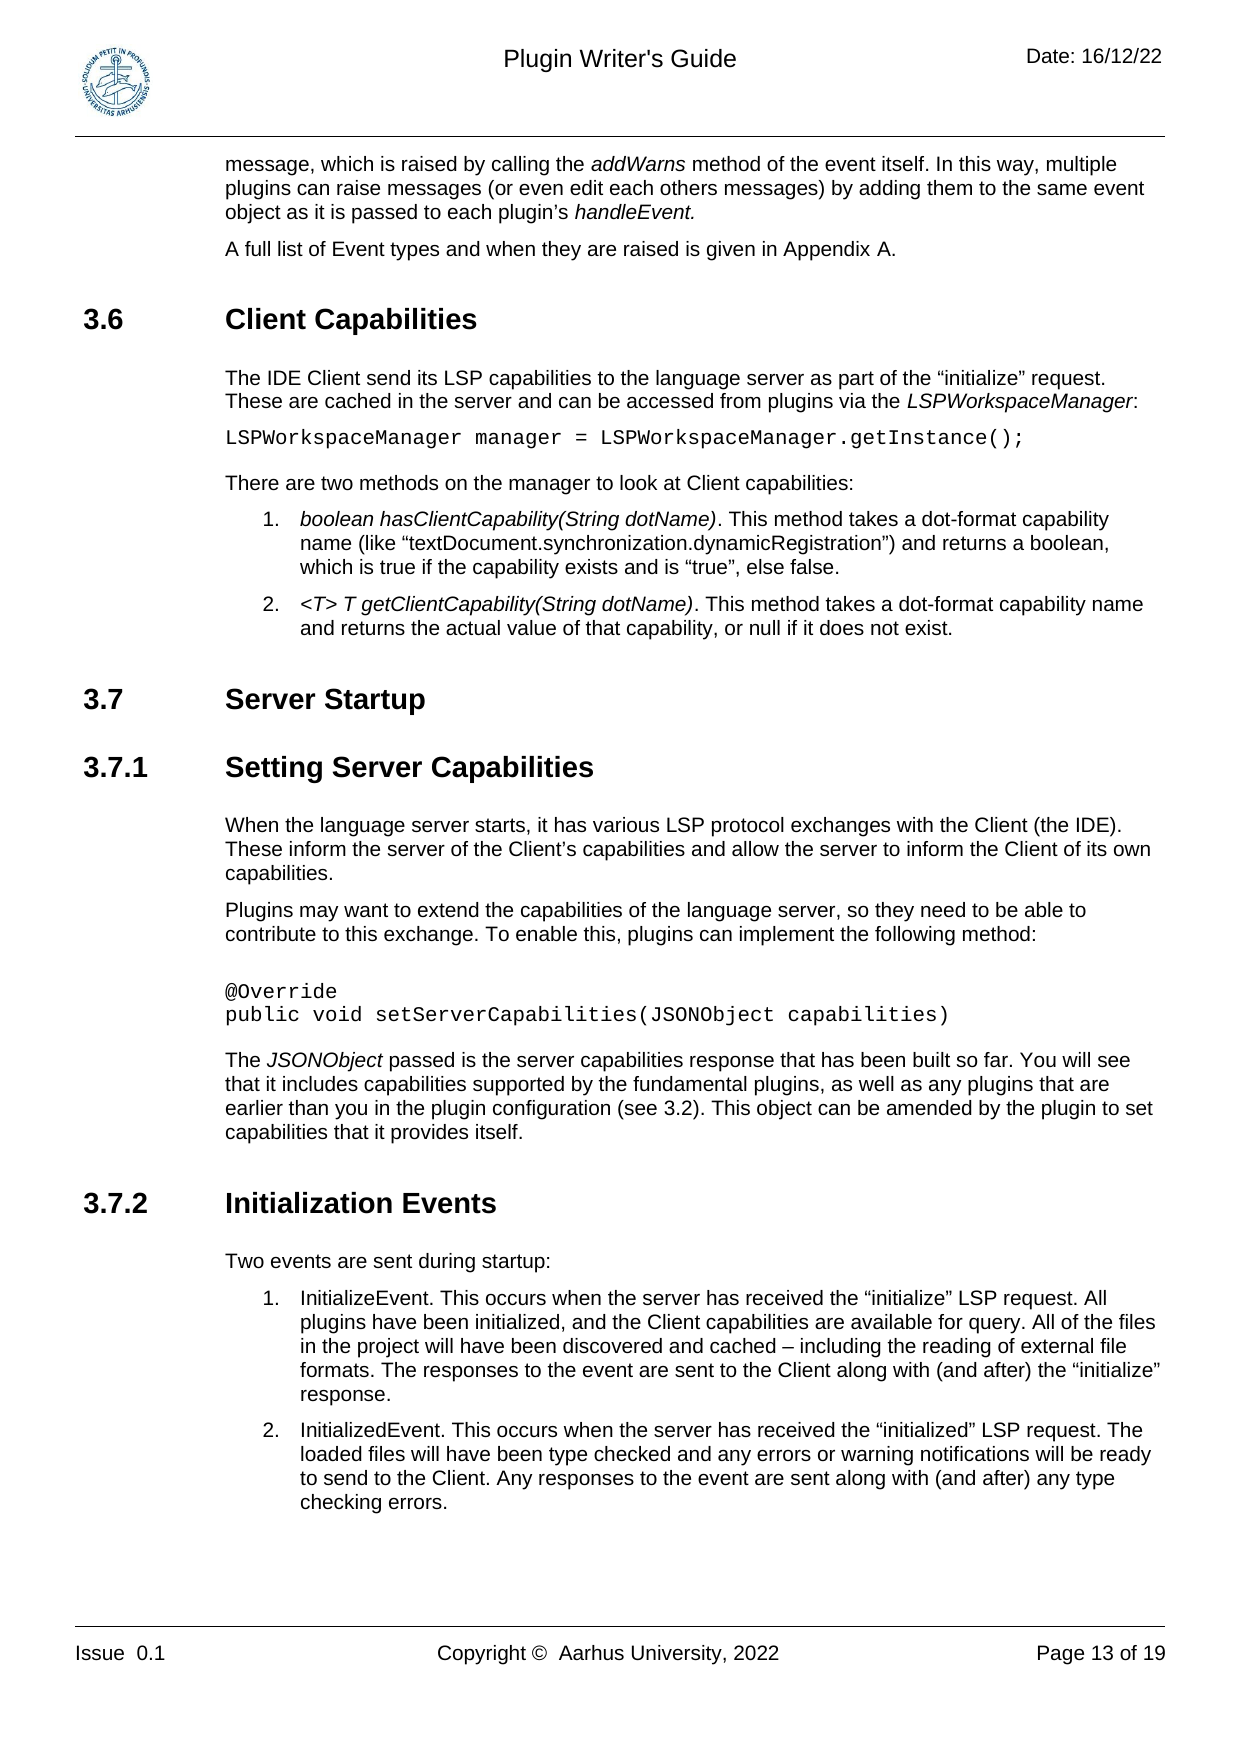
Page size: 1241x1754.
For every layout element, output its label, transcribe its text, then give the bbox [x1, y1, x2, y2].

list InitializeEvent. This occurs when the server has received the “initialize” LSP request. All plugins have been initialized, and the Client capabilities are available for query. All of the files in the project will have been discovered and cached – including the reading of external file formats. The responses to the event are sent to the Client along with (and after) the “initialize” response. [262, 1286, 1165, 1406]
subtitle Setting Server Capabilities [75, 751, 1165, 784]
list <T> T getClientCapability(String dotName). This method takes a dot-format capability name and returns the actual value of that capability, or null if it does not exist. [262, 592, 1165, 640]
subtitle Client Capabilities [75, 303, 1165, 336]
subtitle Server Startup [75, 683, 1165, 715]
subtitle Initialization Events [75, 1187, 1165, 1219]
text Plugins may want to extend the capabilities of the language server, so they need to be able to contribute to this exchange. To enable this, plugins can implement the following method: [225, 898, 1165, 946]
text public void setServerCapabilities(JSONObject capabilities) [225, 1003, 1165, 1026]
picture [78, 44, 153, 120]
text The JSONObject passed is the server capabilities response that has been built so far. You will see that it includes capabilities supported by the fundamental plugins, as well as any plugins that are earlier than you in the plugin configuration (see 3.2). This object can be amended by the plugin to set capabilities that it provides itself. [225, 1048, 1165, 1144]
list InitializedEvent. This occurs when the server has received the “initialized” LSP request. The loaded files will have been type checked and any errors or warning notifications will be ready to send to the Client. Any responses to the event are sent along with (and after) any type checking errors. [262, 1418, 1165, 1514]
text The IDE Client send its LSP capabilities to the language server as part of the “initialize” request. These are cached in the server and can be accessed from plugins via the LSPWorkspaceManager: [225, 366, 1165, 414]
list boolean hasClientCapability(String dotName). This method takes a dot-format capability name (like “textDocument.synchronization.dynamicRegistration”) and returns a boolean, which is true if the capability exists and is “true”, else false. [262, 508, 1165, 579]
text message, which is raised by calling the addWarns method of the event itself. In this way, multiple plugins can raise messages (or even edit each others messages) by adding them to the same event object as it is passed to each plugin’s handleEvent. [225, 152, 1165, 224]
text There are two methods on the manager to look at Client capabilities: [225, 471, 1165, 495]
text Two events are sent during startup: [225, 1249, 1165, 1273]
text @Override [225, 981, 1165, 1003]
text A full list of Event types and when they are raised is given in Appendix A. [225, 237, 1165, 261]
text LSPWorkspaceManager manager = LSPWorkspaceManager.getInstance(); [225, 426, 1165, 449]
text When the language server starts, it has various LSP protocol exchanges with the Client (the IDE). These inform the server of the Client’s capabilities and allow the server to inform the Client of its own capabilities. [225, 814, 1165, 886]
